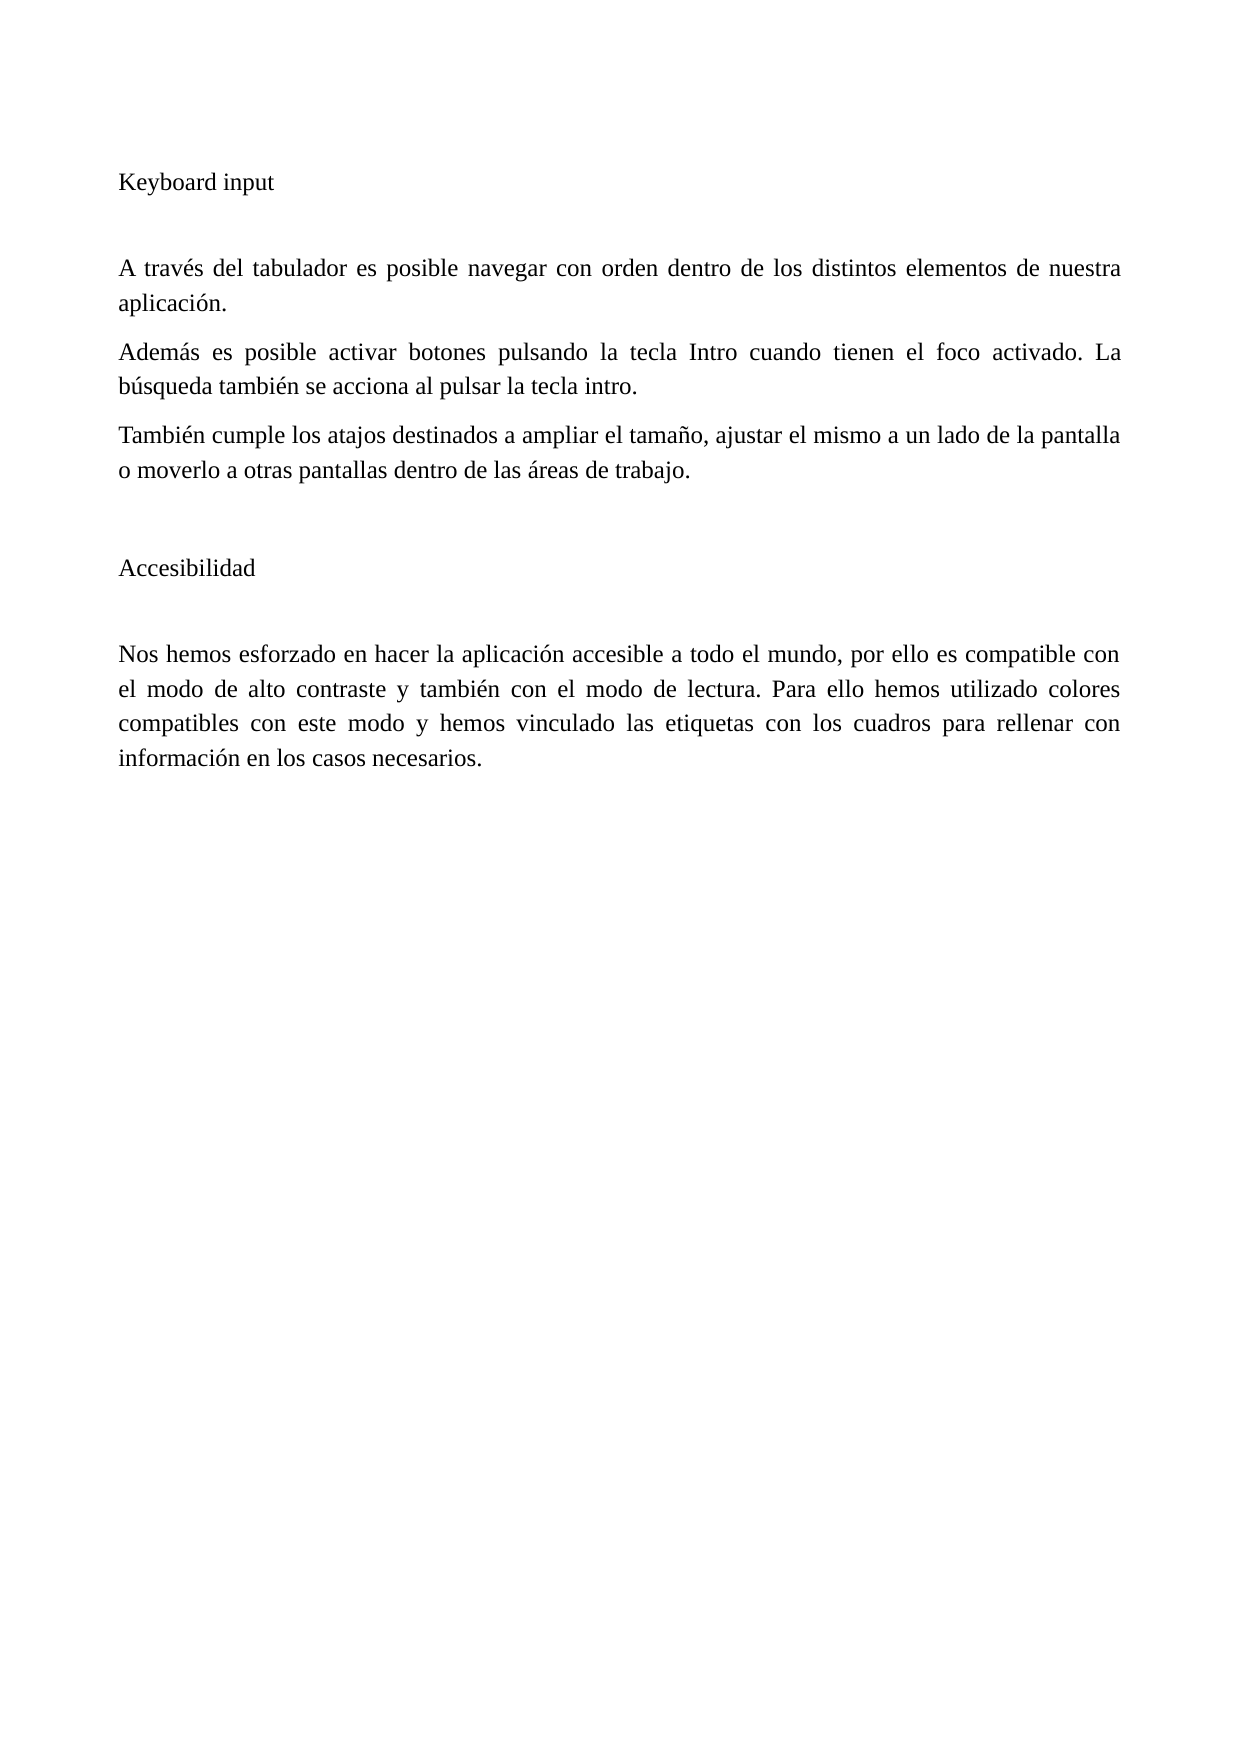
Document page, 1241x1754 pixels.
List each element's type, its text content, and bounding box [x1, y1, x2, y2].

text Keyboard input [118, 167, 1122, 196]
text Accesibilidad [118, 553, 1122, 582]
text También cumple los atajos destinados a ampliar el tamaño, ajustar el mismo a un lado de la pantalla o moverlo a otras pantallas dentro de las áreas de trabajo. [118, 421, 1122, 484]
text A través del tabulador es posible navegar con orden dentro de los distintos elementos de nuestra aplicación. [118, 253, 1122, 317]
text Nos hemos esforzado en hacer la aplicación accesible a todo el mundo, por ello es compatible con el modo de alto contraste y también con el modo de lectura. Para ello hemos utilizado colores compatibles con este modo y hemos vinculado las etiquetas con los cuadros para rellenar con información en los casos necesarios. [118, 639, 1122, 772]
text Además es posible activar botones pulsando la tecla Intro cuando tienen el foco activado. La búsqueda también se acciona al pulsar la tecla intro. [118, 337, 1122, 400]
